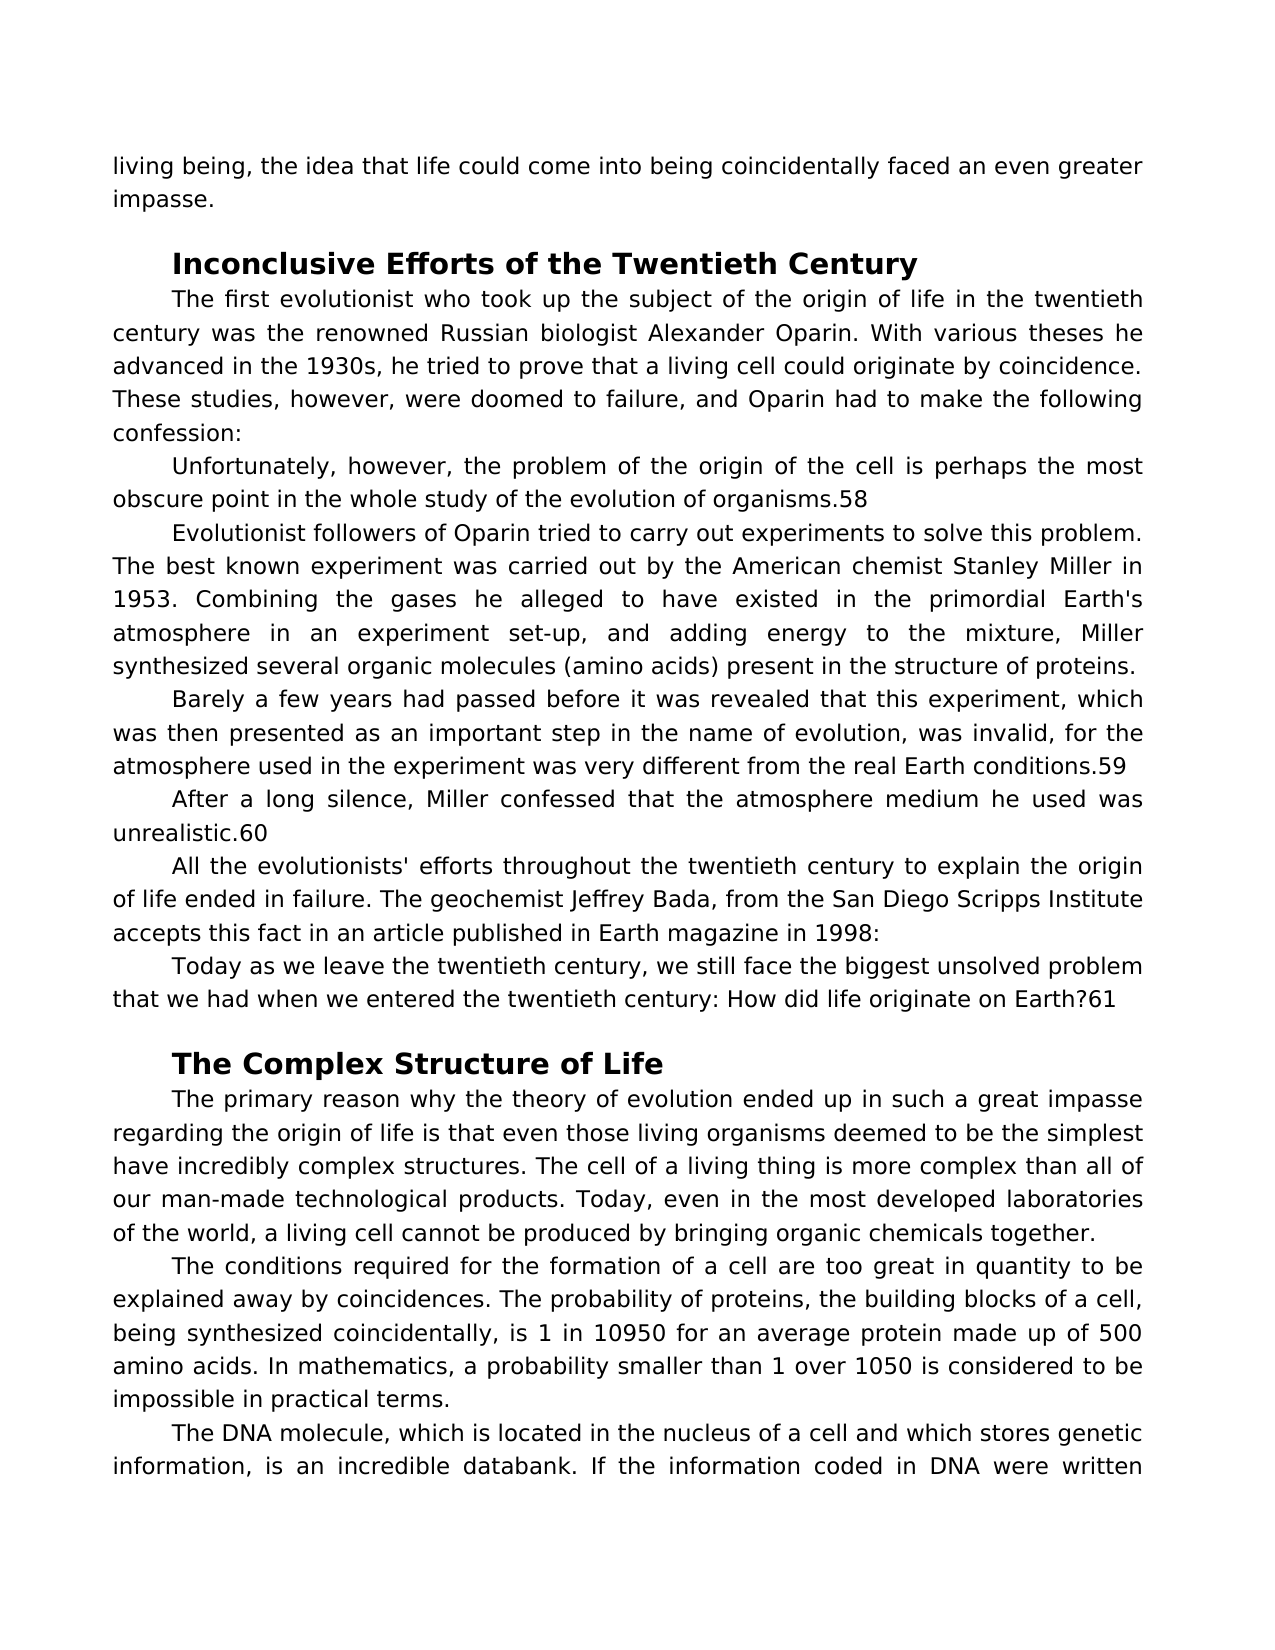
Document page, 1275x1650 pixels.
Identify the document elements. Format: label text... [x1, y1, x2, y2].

text Unfortunately, however, the problem of the origin of the cell is perhaps the most obscure point in the whole study of the evolution of organisms.58 [112, 448, 1145, 514]
text living being, the idea that life could come into being coincidentally faced an even greater impasse. [112, 148, 1145, 214]
text Inconclusive Efforts of the Twentieth Century [112, 248, 1145, 281]
text After a long silence, Miller confessed that the atmosphere medium he used was unrealistic.60 [112, 781, 1145, 848]
text The DNA molecule, which is located in the nucleus of a cell and which stores genetic information, is an incredible databank. If the information coded in DNA were written [112, 1414, 1145, 1481]
text Today as we leave the twentieth century, we still face the biggest unsolved problem that we had when we entered the twentieth century: How did life originate on Earth?61 [112, 948, 1145, 1014]
text Evolutionist followers of Oparin tried to carry out experiments to solve this problem. The best known experiment was carried out by the American chemist Stanley Miller in 1953. Combining the gases he alleged to have existed in the primordial Earth's atmosphere in an experiment set-up, and adding energy to the mixture, Miller synthesized several organic molecules (amino acids) present in the structure of proteins. [112, 514, 1145, 681]
text The first evolutionist who took up the subject of the origin of life in the twentieth century was the renowned Russian biologist Alexander Oparin. With various theses he advanced in the 1930s, he tried to prove that a living cell could originate by coincidence. These studies, however, were doomed to failure, and Oparin had to make the following confession: [112, 281, 1145, 448]
text The primary reason why the theory of evolution ended up in such a great impasse regarding the origin of life is that even those living organisms deemed to be the simplest have incredibly complex structures. The cell of a living thing is more complex than all of our man-made technological products. Today, even in the most developed laboratories of the world, a living cell cannot be produced by bringing organic chemicals together. [112, 1081, 1145, 1248]
text All the evolutionists' efforts throughout the twentieth century to explain the origin of life ended in failure. The geochemist Jeffrey Bada, from the San Diego Scripps Institute accepts this fact in an article published in Earth magazine in 1998: [112, 848, 1145, 948]
text Barely a few years had passed before it was revealed that this experiment, which was then presented as an important step in the name of evolution, was invalid, for the atmosphere used in the experiment was very different from the real Earth conditions.59 [112, 681, 1145, 781]
text The Complex Structure of Life [112, 1048, 1145, 1081]
text The conditions required for the formation of a cell are too great in quantity to be explained away by coincidences. The probability of proteins, the building blocks of a cell, being synthesized coincidentally, is 1 in 10950 for an average protein made up of 500 amino acids. In mathematics, a probability smaller than 1 over 1050 is considered to be impossible in practical terms. [112, 1248, 1145, 1414]
